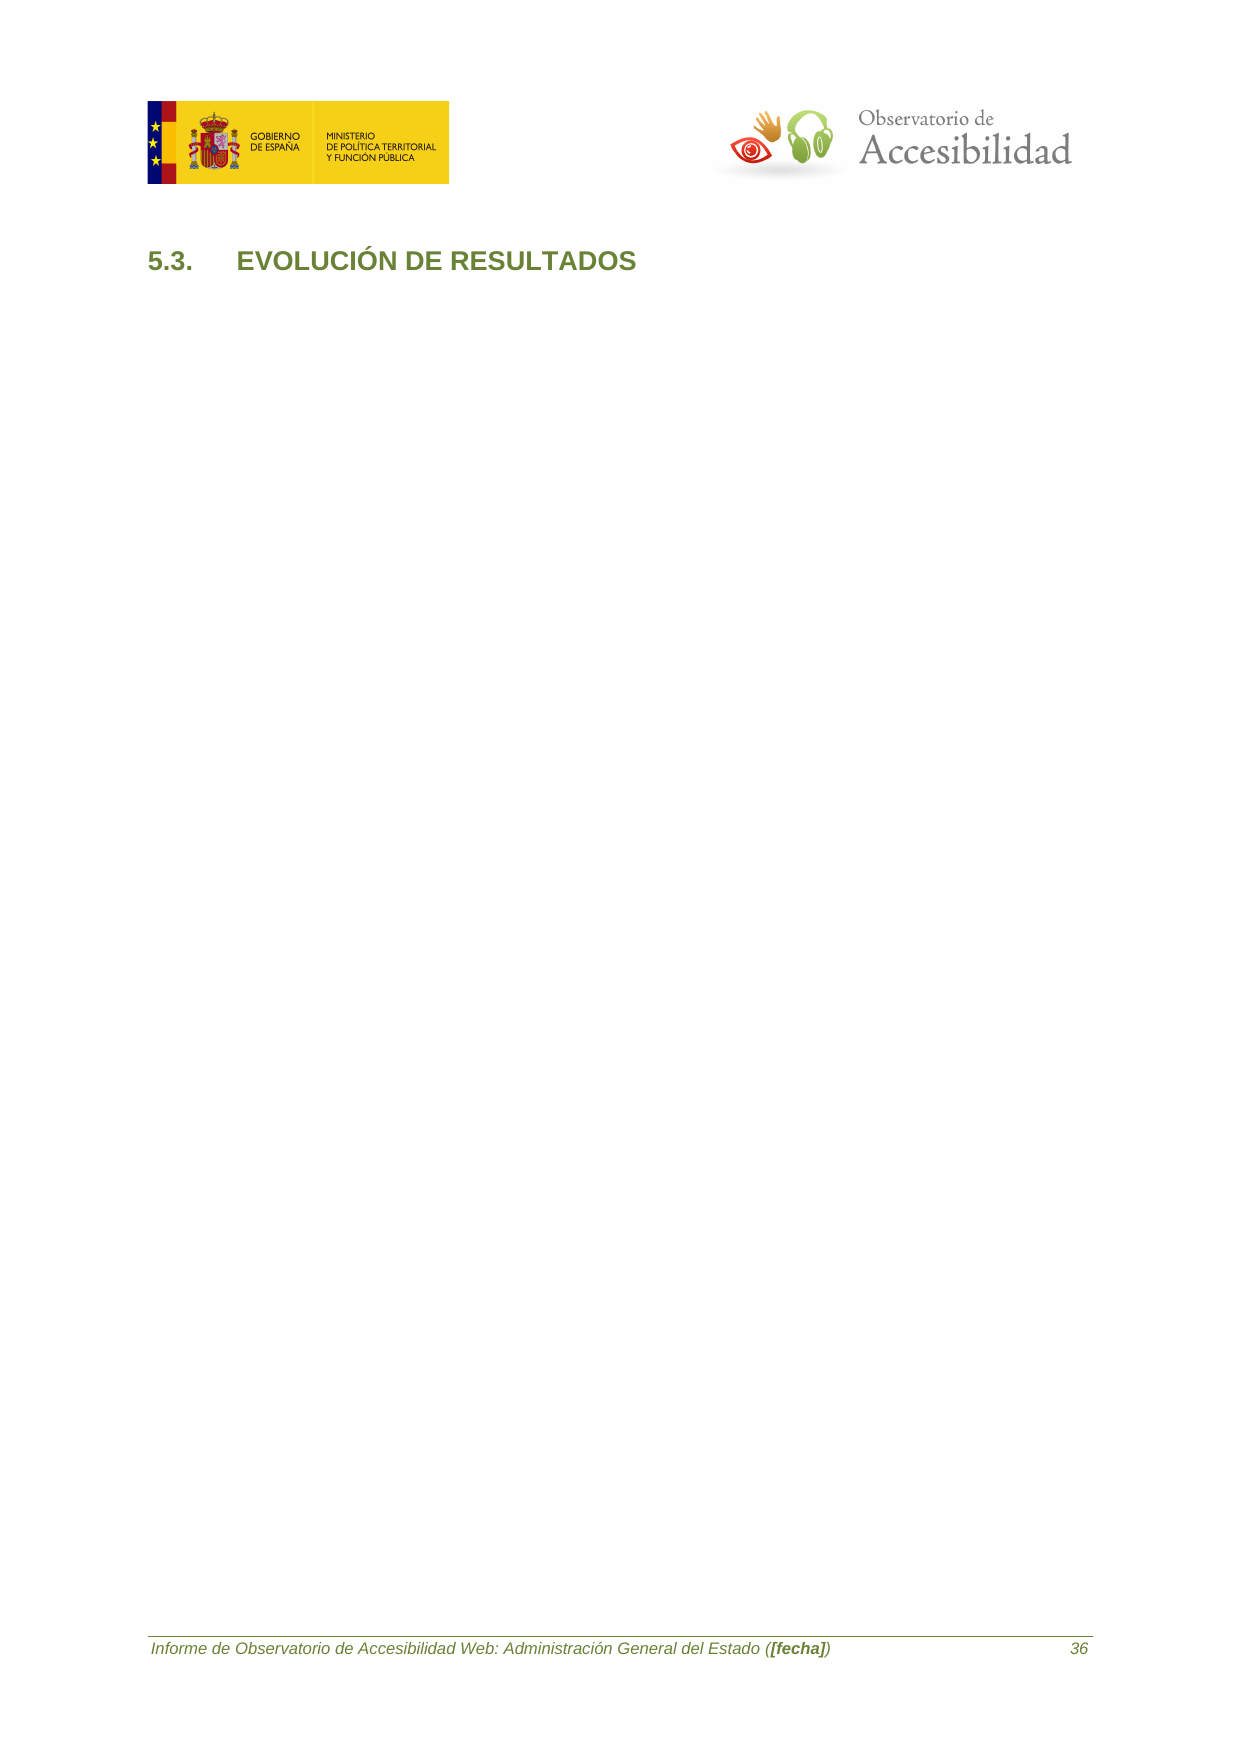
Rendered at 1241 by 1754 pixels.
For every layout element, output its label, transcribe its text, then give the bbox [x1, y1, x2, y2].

subtitle Evolución de resultados [148, 245, 1092, 276]
picture [710, 101, 1086, 184]
picture [147, 101, 450, 184]
